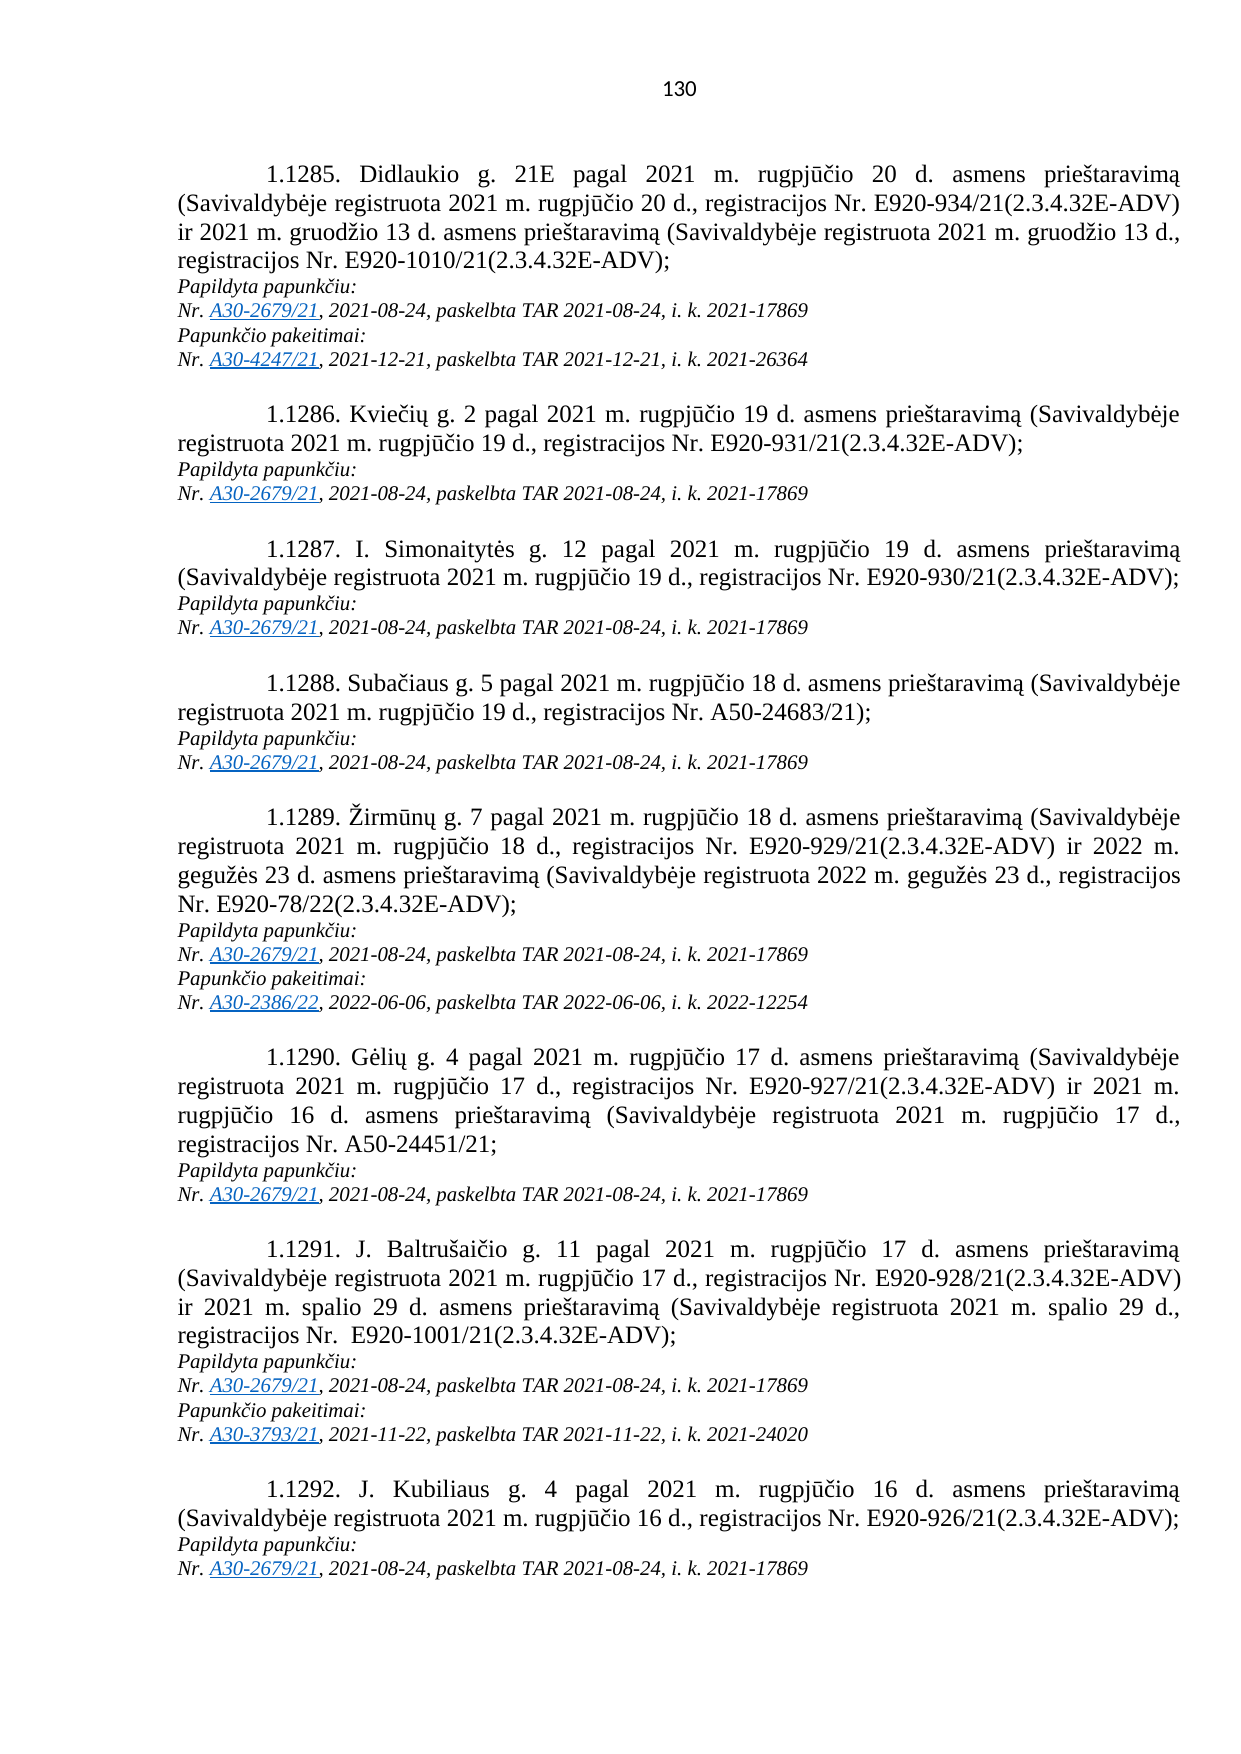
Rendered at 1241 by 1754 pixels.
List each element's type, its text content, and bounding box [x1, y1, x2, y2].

text Nr. A30-2679/21, 2021-08-24, paskelbta TAR 2021-08-24, i. k. 2021-17869 [177, 1556, 1181, 1580]
text 1.1292. J. Kubiliaus g. 4 pagal 2021 m. rugpjūčio 16 d. asmens prieštaravimą (Savivaldybėje registruota 2021 m. rugpjūčio 16 d., registracijos Nr. E920-926/21(2.3.4.32E-ADV); [177, 1474, 1181, 1532]
text Papunkčio pakeitimai: [177, 322, 1181, 347]
text Nr. A30-2386/22, 2022-06-06, paskelbta TAR 2022-06-06, i. k. 2022-12254 [177, 990, 1181, 1014]
text Papildyta papunkčiu: [177, 1157, 1181, 1182]
text Papildyta papunkčiu: [177, 1532, 1181, 1556]
text Nr. A30-3793/21, 2021-11-22, paskelbta TAR 2021-11-22, i. k. 2021-24020 [177, 1422, 1181, 1446]
text Nr. A30-2679/21, 2021-08-24, paskelbta TAR 2021-08-24, i. k. 2021-17869 [177, 750, 1181, 774]
text 1.1287. I. Simonaitytės g. 12 pagal 2021 m. rugpjūčio 19 d. asmens prieštaravimą (Savivaldybėje registruota 2021 m. rugpjūčio 19 d., registracijos Nr. E920-930/21(2.3.4.32E-ADV); [177, 534, 1181, 591]
text Nr. A30-2679/21, 2021-08-24, paskelbta TAR 2021-08-24, i. k. 2021-17869 [177, 1373, 1181, 1397]
text Papunkčio pakeitimai: [177, 966, 1181, 990]
text 1.1286. Kviečių g. 2 pagal 2021 m. rugpjūčio 19 d. asmens prieštaravimą (Savivaldybėje registruota 2021 m. rugpjūčio 19 d., registracijos Nr. E920-931/21(2.3.4.32E-ADV); [177, 399, 1181, 457]
text Papildyta papunkčiu: [177, 591, 1181, 615]
text Nr. A30-2679/21, 2021-08-24, paskelbta TAR 2021-08-24, i. k. 2021-17869 [177, 298, 1181, 322]
text Papildyta papunkčiu: [177, 917, 1181, 942]
text Papildyta papunkčiu: [177, 457, 1181, 481]
text Papildyta papunkčiu: [177, 274, 1181, 298]
text Papildyta papunkčiu: [177, 726, 1181, 750]
text Nr. A30-2679/21, 2021-08-24, paskelbta TAR 2021-08-24, i. k. 2021-17869 [177, 481, 1181, 505]
text 1.1291. J. Baltrušaičio g. 11 pagal 2021 m. rugpjūčio 17 d. asmens prieštaravimą (Savivaldybėje registruota 2021 m. rugpjūčio 17 d., registracijos Nr. E920-928/21(2.3.4.32E-ADV) ir 2021 m. spalio 29 d. asmens prieštaravimą (Savivaldybėje registruota 2021 m. spalio 29 d., registracijos Nr. E920-1001/21(2.3.4.32E-ADV); [177, 1234, 1181, 1349]
text 1.1285. Didlaukio g. 21E pagal 2021 m. rugpjūčio 20 d. asmens prieštaravimą (Savivaldybėje registruota 2021 m. rugpjūčio 20 d., registracijos Nr. E920-934/21(2.3.4.32E-ADV) ir 2021 m. gruodžio 13 d. asmens prieštaravimą (Savivaldybėje registruota 2021 m. gruodžio 13 d., registracijos Nr. E920-1010/21(2.3.4.32E-ADV); [177, 159, 1181, 274]
text Nr. A30-2679/21, 2021-08-24, paskelbta TAR 2021-08-24, i. k. 2021-17869 [177, 942, 1181, 966]
text Papildyta papunkčiu: [177, 1349, 1181, 1373]
text Nr. A30-2679/21, 2021-08-24, paskelbta TAR 2021-08-24, i. k. 2021-17869 [177, 615, 1181, 639]
text 1.1290. Gėlių g. 4 pagal 2021 m. rugpjūčio 17 d. asmens prieštaravimą (Savivaldybėje registruota 2021 m. rugpjūčio 17 d., registracijos Nr. E920-927/21(2.3.4.32E-ADV) ir 2021 m. rugpjūčio 16 d. asmens prieštaravimą (Savivaldybėje registruota 2021 m. rugpjūčio 17 d., registracijos Nr. A50-24451/21; [177, 1042, 1181, 1157]
text 1.1289. Žirmūnų g. 7 pagal 2021 m. rugpjūčio 18 d. asmens prieštaravimą (Savivaldybėje registruota 2021 m. rugpjūčio 18 d., registracijos Nr. E920-929/21(2.3.4.32E-ADV) ir 2022 m. gegužės 23 d. asmens prieštaravimą (Savivaldybėje registruota 2022 m. gegužės 23 d., registracijos Nr. E920-78/22(2.3.4.32E-ADV); [177, 802, 1181, 917]
text Nr. A30-4247/21, 2021-12-21, paskelbta TAR 2021-12-21, i. k. 2021-26364 [177, 347, 1181, 371]
text Papunkčio pakeitimai: [177, 1397, 1181, 1422]
text Nr. A30-2679/21, 2021-08-24, paskelbta TAR 2021-08-24, i. k. 2021-17869 [177, 1182, 1181, 1206]
text 1.1288. Subačiaus g. 5 pagal 2021 m. rugpjūčio 18 d. asmens prieštaravimą (Savivaldybėje registruota 2021 m. rugpjūčio 19 d., registracijos Nr. A50-24683/21); [177, 668, 1181, 726]
